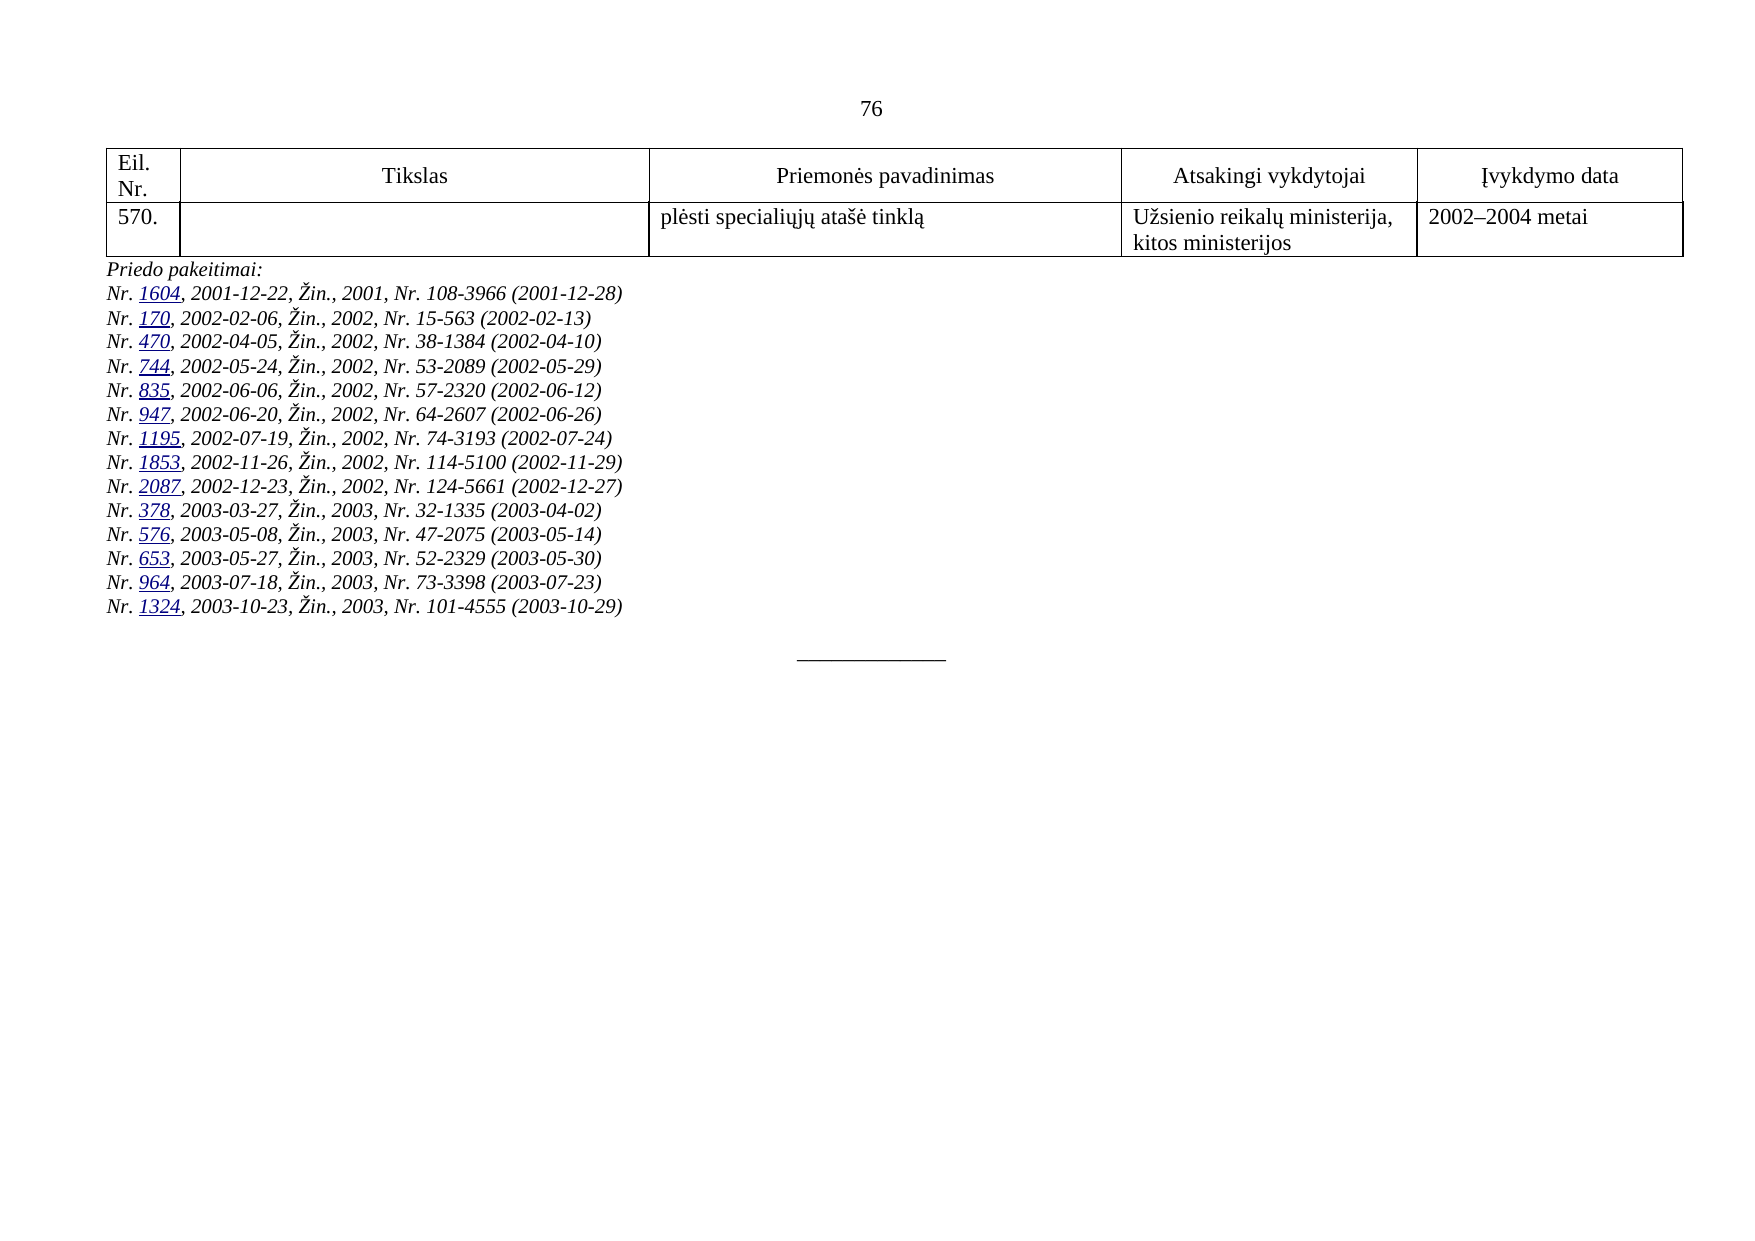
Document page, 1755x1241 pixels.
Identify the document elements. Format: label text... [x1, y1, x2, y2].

table_header Atsakingi vykdytojai [1122, 149, 1417, 201]
table_cell [181, 203, 648, 256]
text Nr. 576, 2003-05-08, Žin., 2003, Nr. 47-2075 (2003-05-14) [106, 522, 1636, 546]
table_cell plėsti specialiųjų atašė tinklą [650, 203, 1121, 256]
table_header Įvykdymo data [1418, 149, 1682, 201]
text Nr. 653, 2003-05-27, Žin., 2003, Nr. 52-2329 (2003-05-30) [106, 546, 1636, 570]
text Nr. 1853, 2002-11-26, Žin., 2002, Nr. 114-5100 (2002-11-29) [106, 450, 1636, 474]
text Nr. 835, 2002-06-06, Žin., 2002, Nr. 57-2320 (2002-06-12) [106, 378, 1636, 402]
text Nr. 947, 2002-06-20, Žin., 2002, Nr. 64-2607 (2002-06-26) [106, 402, 1636, 426]
table_header Eil. Nr. [107, 149, 180, 201]
text Nr. 1604, 2001-12-22, Žin., 2001, Nr. 108-3966 (2001-12-28) [106, 281, 1636, 305]
text Nr. 378, 2003-03-27, Žin., 2003, Nr. 32-1335 (2003-04-02) [106, 498, 1636, 522]
table_header Priemonės pavadinimas [650, 149, 1121, 201]
text Nr. 2087, 2002-12-23, Žin., 2002, Nr. 124-5661 (2002-12-27) [106, 474, 1636, 498]
text Nr. 1195, 2002-07-19, Žin., 2002, Nr. 74-3193 (2002-07-24) [106, 426, 1636, 450]
text Nr. 170, 2002-02-06, Žin., 2002, Nr. 15-563 (2002-02-13) [106, 305, 1636, 329]
table_cell 2002–2004 metai [1418, 203, 1682, 256]
text Nr. 744, 2002-05-24, Žin., 2002, Nr. 53-2089 (2002-05-29) [106, 353, 1636, 378]
table_header Tikslas [181, 149, 649, 201]
text Priedo pakeitimai: [106, 257, 1636, 281]
text Nr. 964, 2003-07-18, Žin., 2003, Nr. 73-3398 (2003-07-23) [106, 570, 1636, 594]
text Nr. 470, 2002-04-05, Žin., 2002, Nr. 38-1384 (2002-04-10) [106, 329, 1636, 353]
table_cell [107, 203, 179, 256]
text Nr. 1324, 2003-10-23, Žin., 2003, Nr. 101-4555 (2003-10-29) [106, 594, 1636, 618]
text ––––––––––––– [106, 644, 1636, 671]
table_cell Užsienio reikalų ministerija, kitos ministerijos [1122, 203, 1416, 256]
